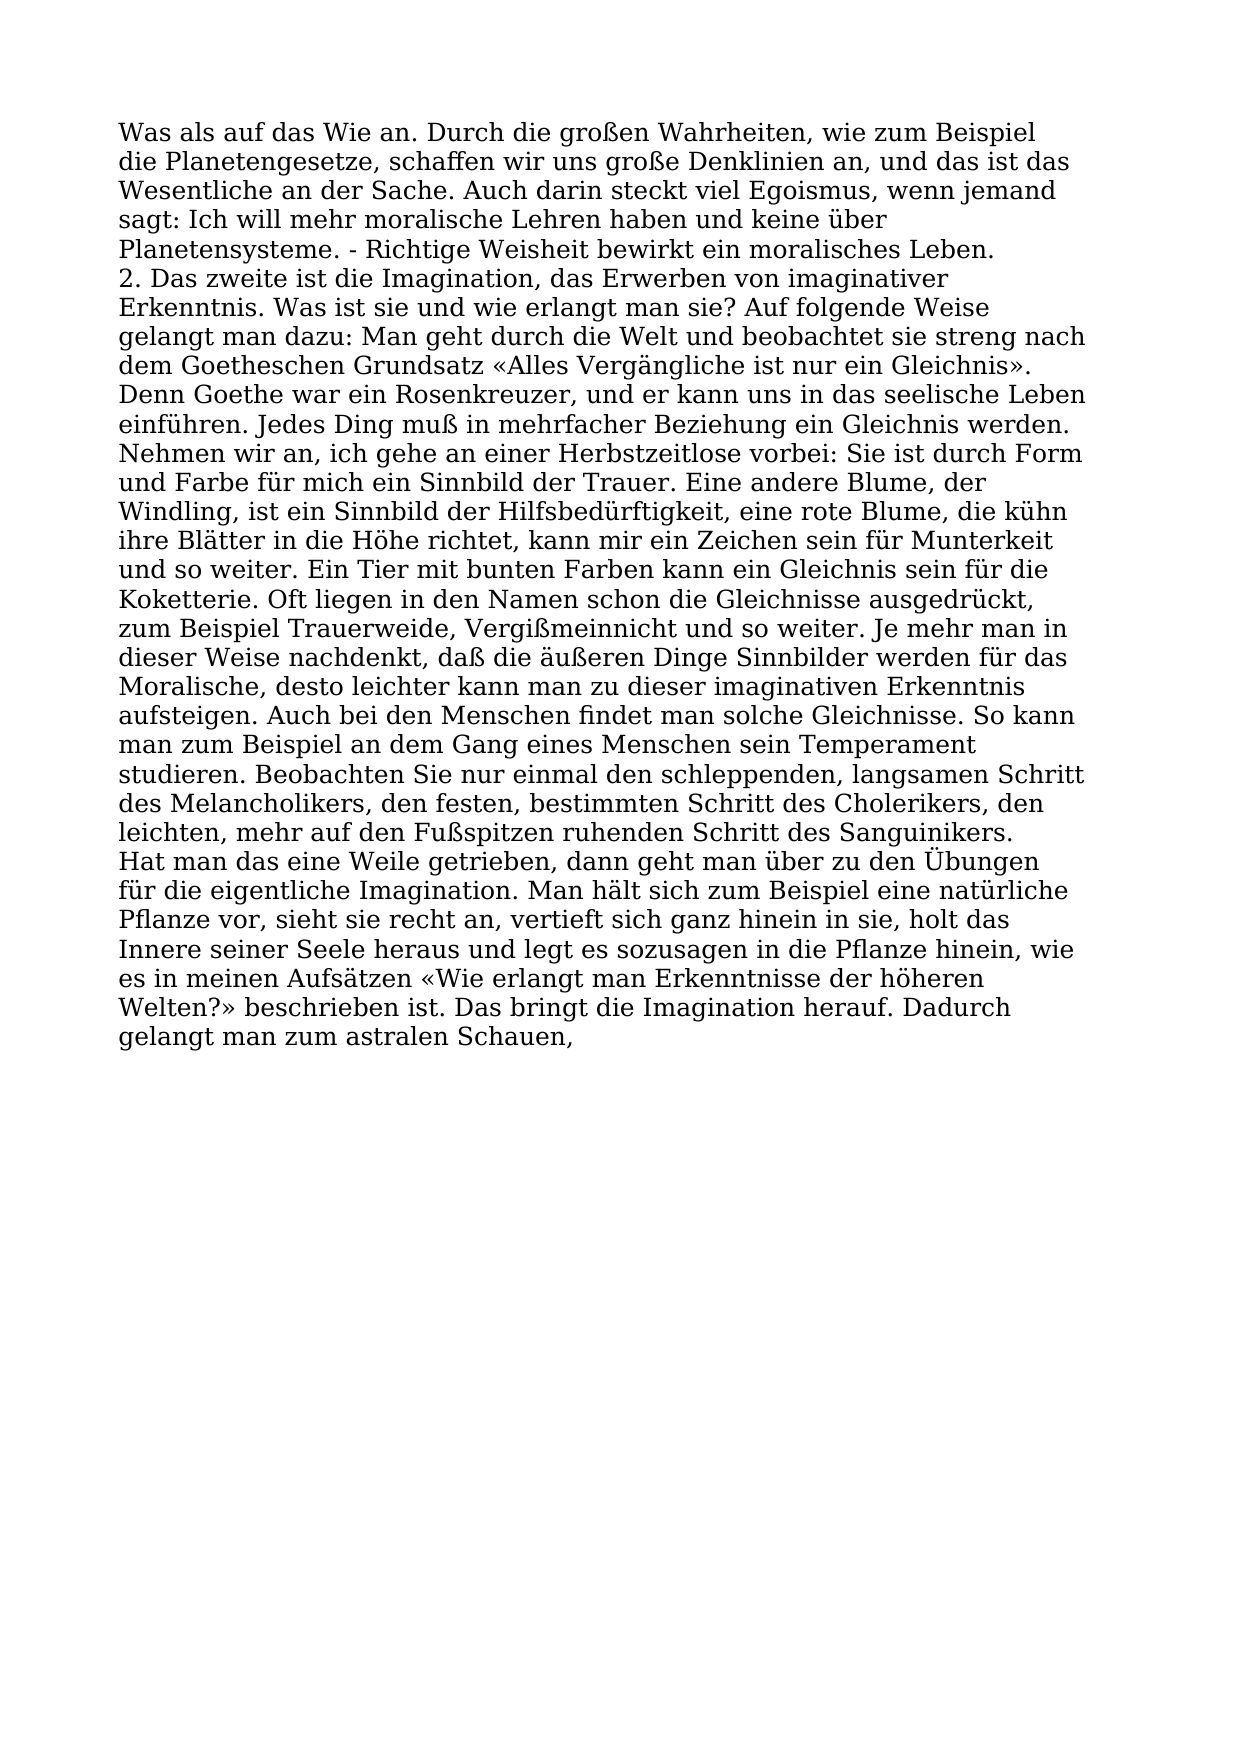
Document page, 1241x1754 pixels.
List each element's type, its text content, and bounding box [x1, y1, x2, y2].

text ihre Blätter in die Höhe richtet, kann mir ein Zeichen sein für Munterkeit [118, 526, 1122, 556]
text und so weiter. Ein Tier mit bunten Farben kann ein Gleichnis sein für die [118, 556, 1122, 585]
text einführen. Jedes Ding muß in mehrfacher Beziehung ein Gleichnis werden. [118, 410, 1122, 439]
text Wesentliche an der Sache. Auch darin steckt viel Egoismus, wenn jemand [118, 176, 1122, 206]
text Erkenntnis. Was ist sie und wie erlangt man sie? Auf folgende Weise [118, 293, 1122, 322]
text gelangt man dazu: Man geht durch die Welt und beobachtet sie streng nach [118, 322, 1122, 351]
text und Farbe für mich ein Sinnbild der Trauer. Eine andere Blume, der [118, 468, 1122, 497]
text Innere seiner Seele heraus und legt es sozusagen in die Pflanze hinein, wie [118, 935, 1122, 964]
text leichten, mehr auf den Fußspitzen ruhenden Schritt des Sanguinikers. [118, 818, 1122, 847]
text studieren. Beobachten Sie nur einmal den schleppenden, langsamen Schritt [118, 760, 1122, 789]
text gelangt man zum astralen Schauen, [118, 1022, 1122, 1051]
text Moralische, desto leichter kann man zu dieser imaginativen Erkenntnis [118, 672, 1122, 701]
text aufsteigen. Auch bei den Menschen findet man solche Gleichnisse. So kann [118, 701, 1122, 731]
text Denn Goethe war ein Rosenkreuzer, und er kann uns in das seelische Leben [118, 381, 1122, 410]
text für die eigentliche Imagination. Man hält sich zum Beispiel eine natürliche [118, 876, 1122, 906]
text Nehmen wir an, ich gehe an einer Herbstzeitlose vorbei: Sie ist durch Form [118, 439, 1122, 468]
text dem Goetheschen Grundsatz «Alles Vergängliche ist nur ein Gleichnis». [118, 351, 1122, 381]
text Windling, ist ein Sinnbild der Hilfsbedürftigkeit, eine rote Blume, die kühn [118, 497, 1122, 526]
text Koketterie. Oft liegen in den Namen schon die Gleichnisse ausgedrückt, [118, 585, 1122, 614]
text Planetensysteme. - Richtige Weisheit bewirkt ein moralisches Leben. [118, 235, 1122, 264]
text 2. Das zweite ist die Imagination, das Erwerben von imaginativer [118, 264, 1122, 293]
text Hat man das eine Weile getrieben, dann geht man über zu den Übungen [118, 847, 1122, 876]
text des Melancholikers, den festen, bestimmten Schritt des Cholerikers, den [118, 789, 1122, 818]
text Pflanze vor, sieht sie recht an, vertieft sich ganz hinein in sie, holt das [118, 906, 1122, 935]
text es in meinen Aufsätzen «Wie erlangt man Erkenntnisse der höheren [118, 964, 1122, 993]
text man zum Beispiel an dem Gang eines Menschen sein Temperament [118, 731, 1122, 760]
text die Planetengesetze, schaffen wir uns große Denklinien an, und das ist das [118, 147, 1122, 176]
text dieser Weise nachdenkt, daß die äußeren Dinge Sinnbilder werden für das [118, 643, 1122, 672]
text Was als auf das Wie an. Durch die großen Wahrheiten, wie zum Beispiel [118, 118, 1122, 147]
text sagt: Ich will mehr moralische Lehren haben und keine über [118, 206, 1122, 235]
text Welten?» beschrieben ist. Das bringt die Imagination herauf. Dadurch [118, 993, 1122, 1022]
text zum Beispiel Trauerweide, Vergißmeinnicht und so weiter. Je mehr man in [118, 614, 1122, 643]
